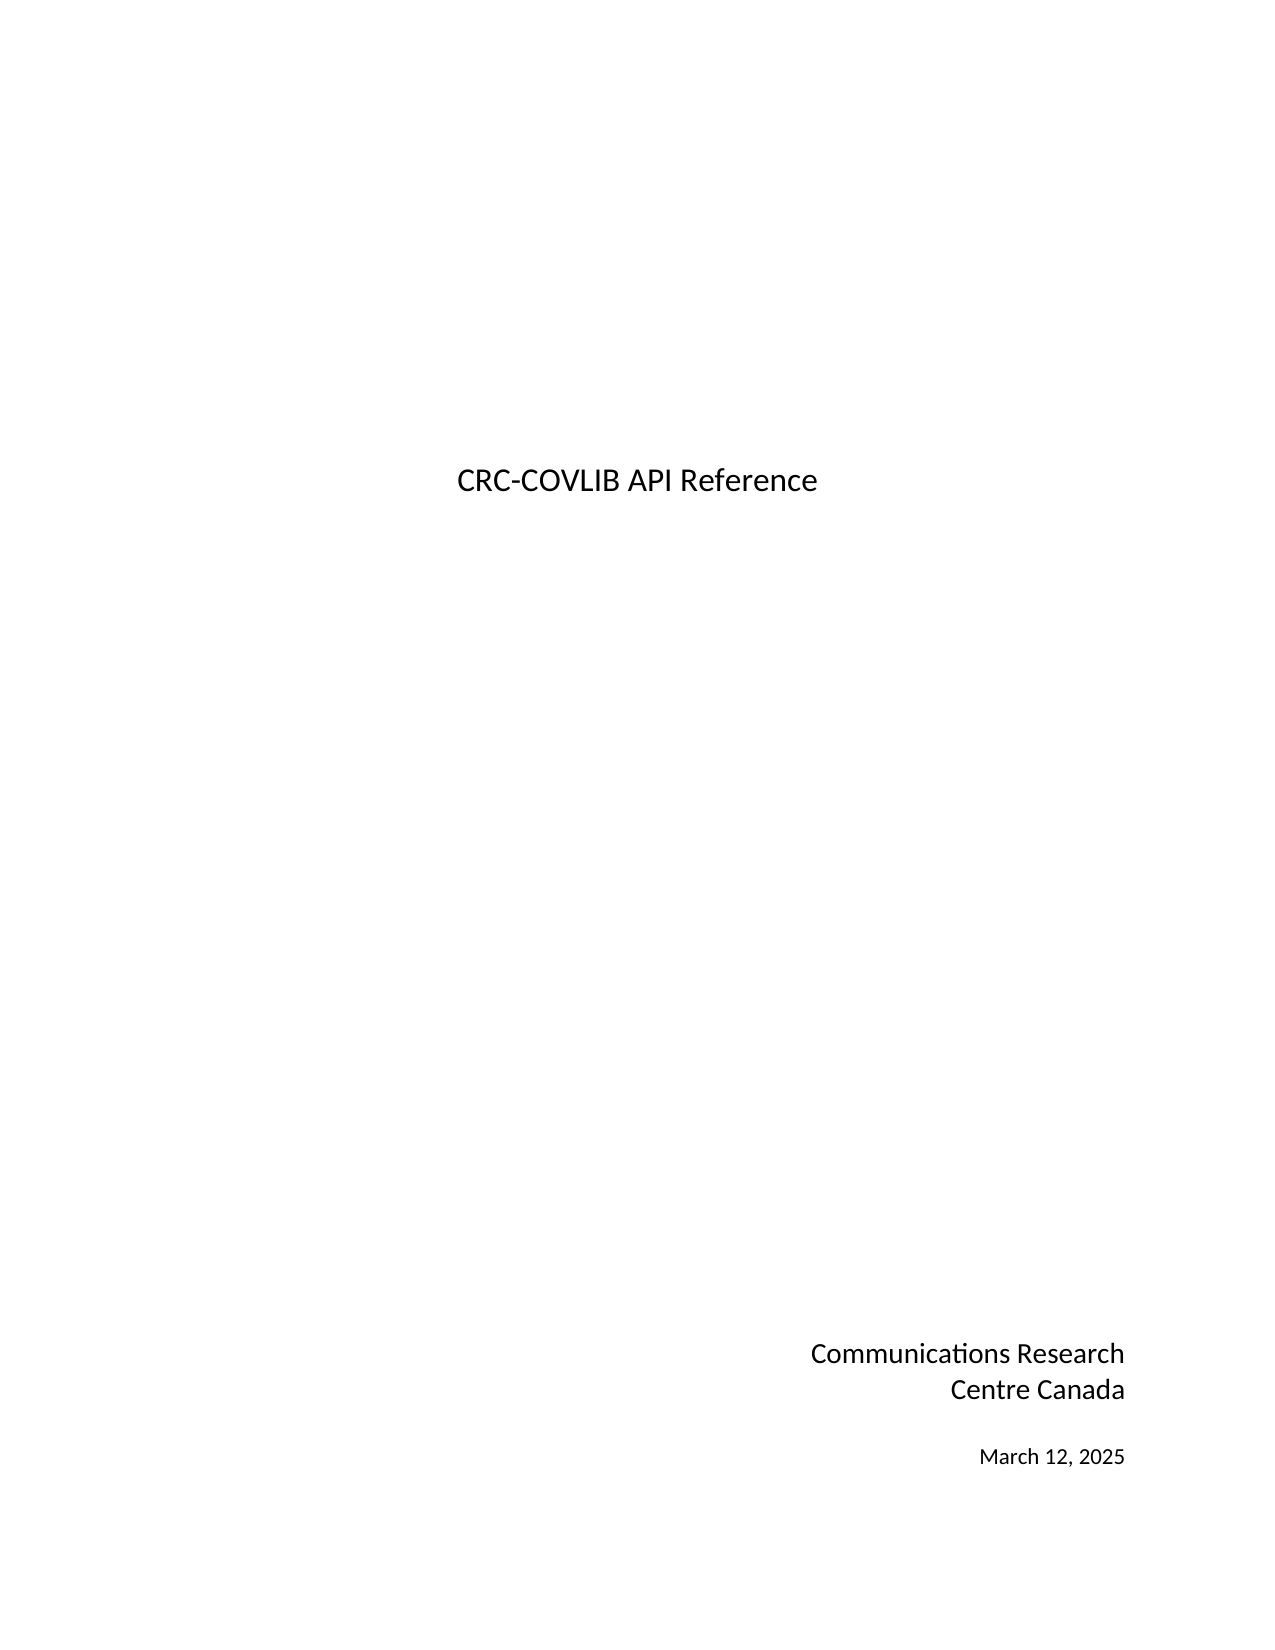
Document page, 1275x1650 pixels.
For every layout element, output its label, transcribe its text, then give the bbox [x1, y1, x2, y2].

text March 12, 2025 [150, 1442, 1125, 1470]
text Centre Canada [150, 1371, 1125, 1407]
text CRC-COVLIB API Reference [150, 459, 1125, 499]
text Communications Research [150, 1335, 1125, 1371]
